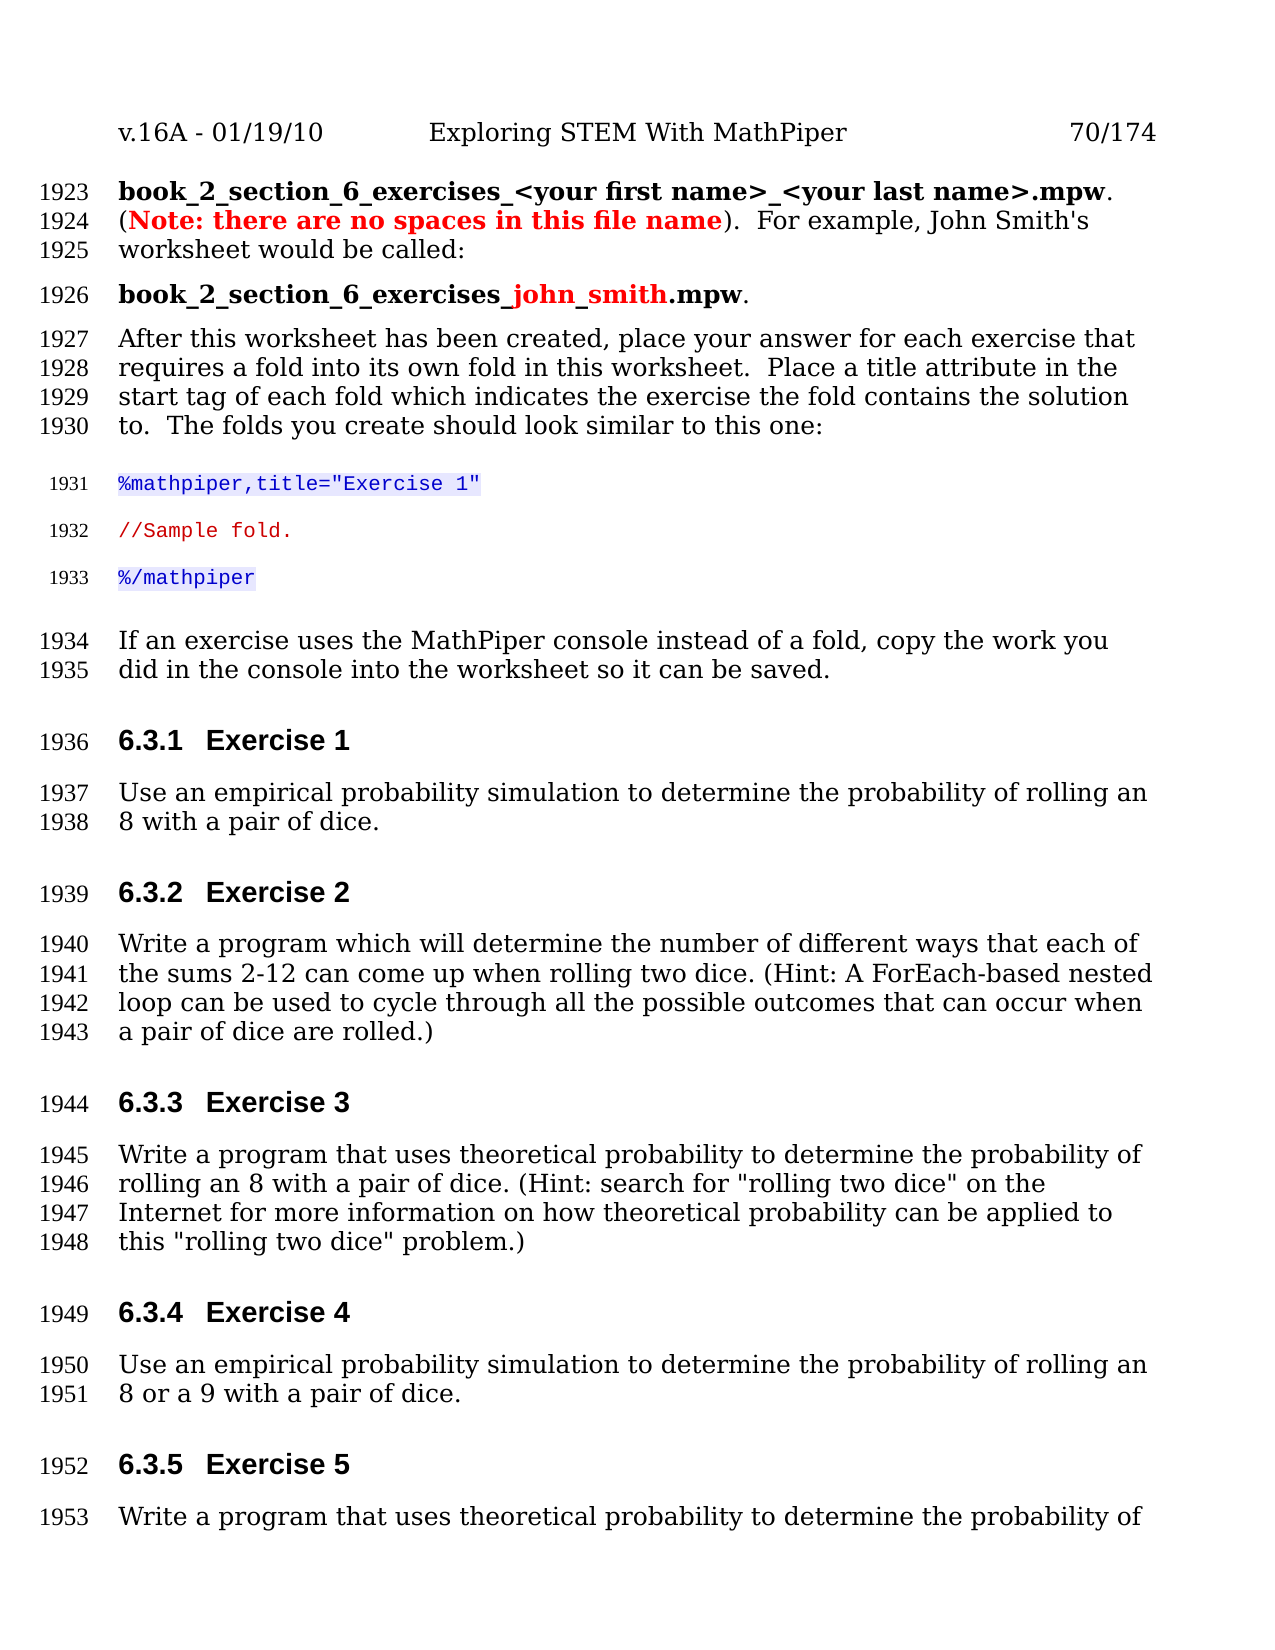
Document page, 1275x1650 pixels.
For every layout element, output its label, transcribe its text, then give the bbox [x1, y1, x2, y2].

text %mathpiper,title="Exercise 1" [118, 473, 1157, 496]
subtitle Exercise 2 [118, 875, 1157, 909]
text After this worksheet has been created, place your answer for each exercise that requires a fold into its own fold in this worksheet. Place a title attribute in the start tag of each fold which indicates the exercise the fold contains the solution to. The folds you create should look similar to this one: [118, 324, 1157, 441]
text Use an empirical probability simulation to determine the probability of rolling an 8 with a pair of dice. [118, 778, 1157, 836]
text %/mathpiper [118, 567, 1157, 591]
subtitle Exercise 3 [118, 1085, 1157, 1119]
text Write a program that uses theoretical probability to determine the probability of [118, 1502, 1157, 1531]
text book_2_section_6_exercises_<your first name>_<your last name>.mpw. (Note: there are no spaces in this file name). For example, John Smith's worksheet would be called: [118, 177, 1157, 265]
text Write a program which will determine the number of different ways that each of the sums 2-12 can come up when rolling two dice. (Hint: A ForEach-based nested loop can be used to cycle through all the possible outcomes that can occur when a pair of dice are rolled.) [118, 929, 1157, 1046]
text If an exercise uses the MathPiper console instead of a fold, copy the work you did in the console into the worksheet so it can be saved. [118, 626, 1157, 684]
text //Sample fold. [118, 520, 1157, 544]
text Use an empirical probability simulation to determine the probability of rolling an 8 or a 9 with a pair of dice. [118, 1350, 1157, 1408]
subtitle Exercise 4 [118, 1296, 1157, 1329]
subtitle Exercise 1 [118, 723, 1157, 757]
text Write a program that uses theoretical probability to determine the probability of rolling an 8 with a pair of dice. (Hint: search for "rolling two dice" on the Internet for more information on how theoretical probability can be applied to this "rolling two dice" problem.) [118, 1140, 1157, 1256]
subtitle Exercise 5 [118, 1447, 1157, 1481]
text book_2_section_6_exercises_john_smith.mpw. [118, 280, 1157, 309]
